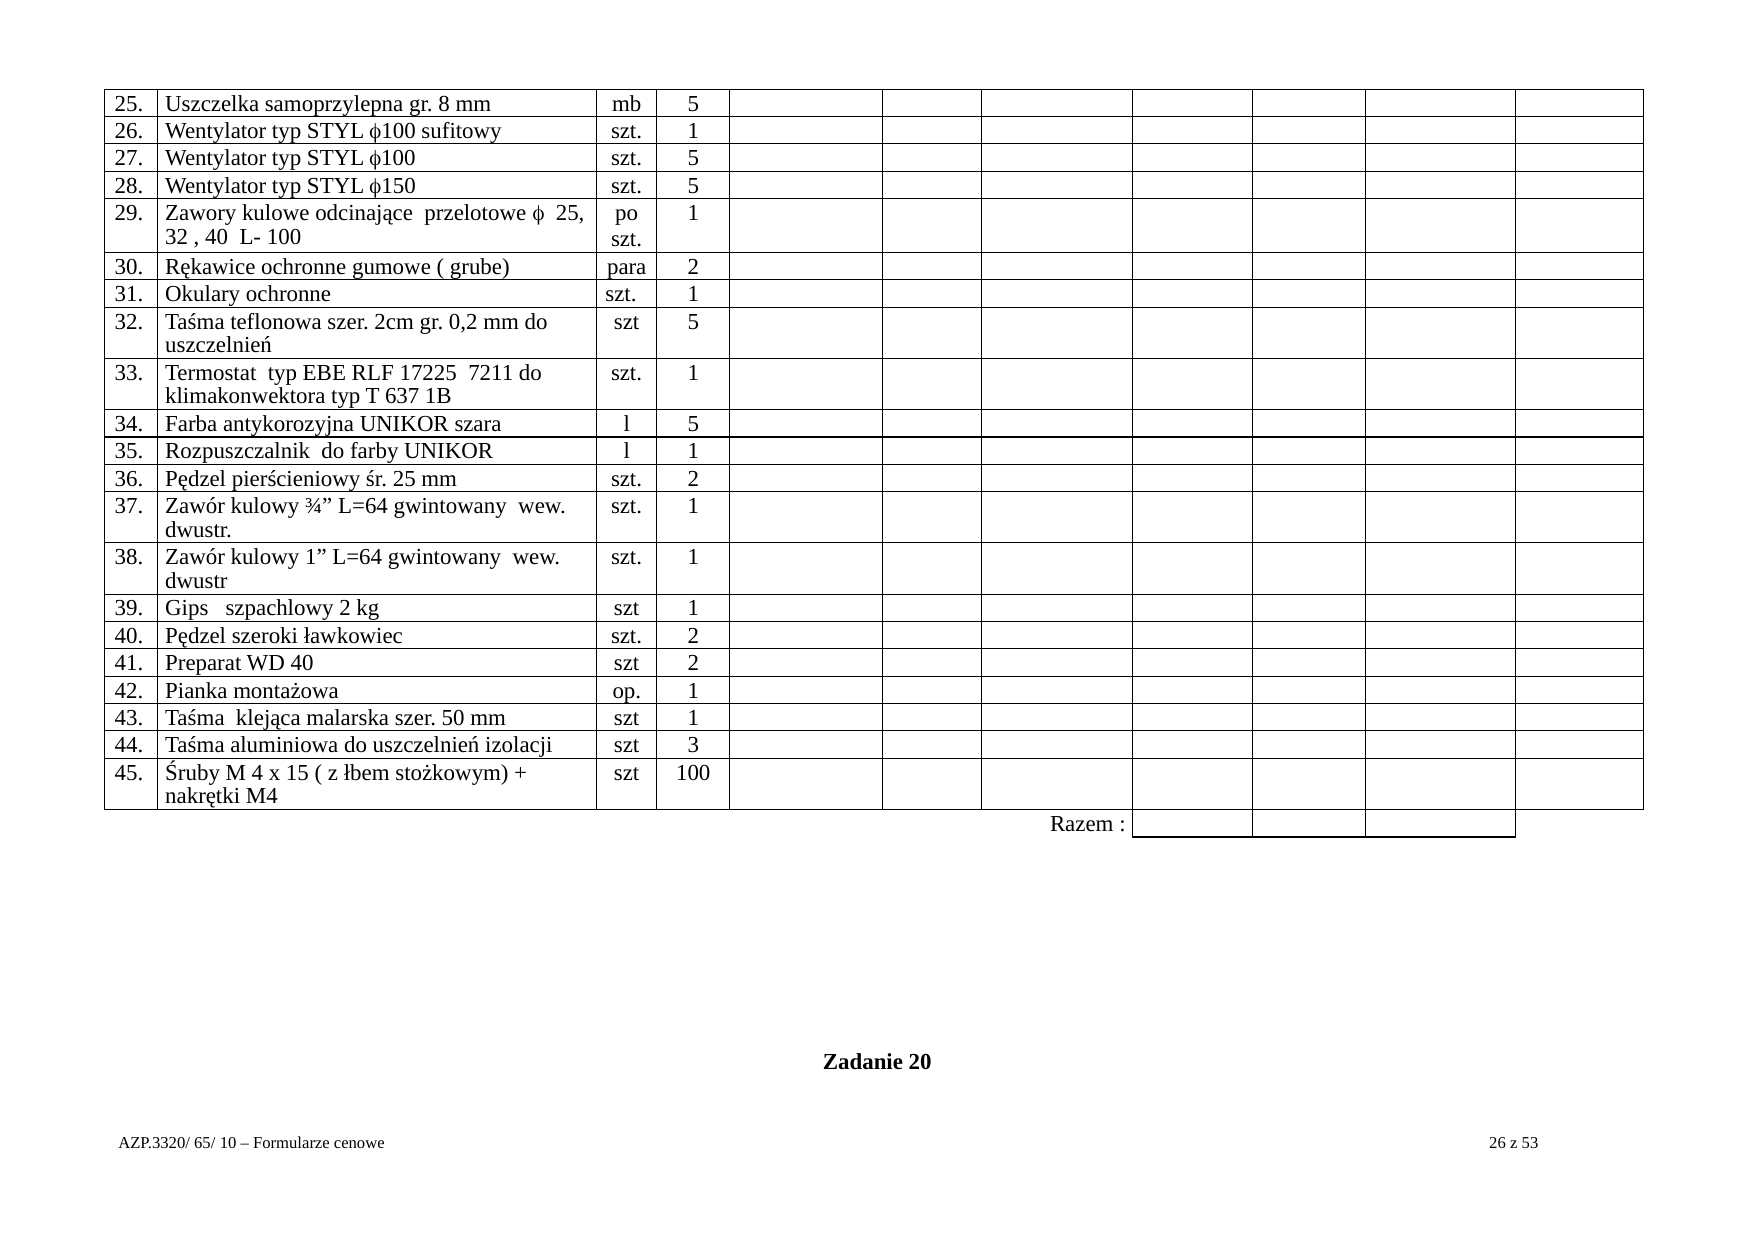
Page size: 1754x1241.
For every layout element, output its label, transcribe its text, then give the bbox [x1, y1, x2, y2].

table_cell [1133, 280, 1252, 307]
table_cell [1253, 199, 1365, 252]
table_cell [1516, 622, 1643, 648]
table_cell [1366, 704, 1515, 730]
table_cell [730, 308, 882, 358]
table_cell szt. [597, 622, 656, 648]
table_cell [982, 622, 1132, 648]
table_cell Zawór kulowy 1” L=64 gwintowany wew. dwustr [158, 543, 596, 593]
table_cell szt. [597, 359, 656, 409]
table_cell [1133, 172, 1252, 198]
table_cell [982, 649, 1132, 676]
table_cell [1516, 280, 1643, 307]
table_cell [1366, 117, 1515, 143]
table_cell [1133, 677, 1252, 703]
table_cell [883, 172, 981, 198]
table_cell 1 [657, 359, 729, 409]
table_cell [1366, 465, 1515, 491]
table_cell [730, 492, 882, 542]
table_cell [1133, 622, 1252, 648]
table_cell [1253, 308, 1365, 358]
table_cell [883, 90, 981, 116]
table_cell [730, 199, 882, 252]
table_cell Wentylator typ STYL 100 [158, 144, 596, 171]
table_cell [1133, 410, 1252, 436]
table_cell [883, 731, 981, 758]
table_cell [730, 172, 882, 198]
table_cell [1516, 543, 1643, 593]
table_cell [1253, 90, 1365, 116]
table_cell [730, 759, 882, 809]
table_cell [1253, 622, 1365, 648]
table_cell [1133, 438, 1252, 464]
table_cell [883, 704, 981, 730]
table_cell [1133, 90, 1252, 116]
table_cell [1133, 199, 1252, 252]
table_cell [1516, 677, 1643, 703]
table_cell [1366, 280, 1515, 307]
table_cell [105, 90, 157, 116]
table_cell [1516, 117, 1643, 143]
table_cell [1253, 759, 1365, 809]
table_cell [1253, 492, 1365, 542]
table_cell [105, 543, 157, 593]
table_cell [883, 117, 981, 143]
table_cell [105, 280, 157, 307]
table_cell [1516, 253, 1643, 279]
table_cell [1366, 410, 1515, 436]
table_cell 1 [657, 438, 729, 464]
table_cell [1253, 280, 1365, 307]
table_cell Rozpuszczalnik do farby UNIKOR [158, 438, 596, 464]
table_cell [105, 410, 157, 436]
table_cell [105, 144, 157, 171]
table_cell 2 [657, 649, 729, 676]
table_cell [1366, 677, 1515, 703]
table_cell [1133, 465, 1252, 491]
table_cell [105, 649, 157, 676]
table_cell Uszczelka samoprzylepna gr. 8 mm [158, 90, 596, 116]
table_cell szt [597, 704, 656, 730]
table_cell [883, 622, 981, 648]
table_cell [1366, 595, 1515, 621]
table_cell [1366, 492, 1515, 542]
table_cell szt. [597, 465, 656, 491]
table_cell [1516, 359, 1643, 409]
table_cell Rękawice ochronne gumowe ( grube) [158, 253, 596, 279]
table_cell [1133, 649, 1252, 676]
table_cell 3 [657, 731, 729, 758]
table_cell [1366, 144, 1515, 171]
table_cell [105, 731, 157, 758]
table_cell [883, 543, 981, 593]
table_cell Farba antykorozyjna UNIKOR szara [158, 410, 596, 436]
table_cell [1366, 810, 1515, 836]
table_cell 2 [657, 622, 729, 648]
table_cell 1 [657, 543, 729, 593]
table_cell [730, 595, 882, 621]
table_cell [730, 465, 882, 491]
table_cell [105, 677, 157, 703]
table_cell 1 [657, 492, 729, 542]
table_cell 1 [657, 117, 729, 143]
table_cell [1635, 810, 1639, 836]
table_cell [1133, 359, 1252, 409]
table_cell szt [597, 595, 656, 621]
table_cell [883, 144, 981, 171]
table_cell [883, 253, 981, 279]
table_cell [730, 144, 882, 171]
table_cell szt [597, 649, 656, 676]
table_cell szt. [597, 117, 656, 143]
table_cell [1133, 759, 1252, 809]
table_cell mb [597, 90, 656, 116]
table_cell [1366, 731, 1515, 758]
table_cell [982, 144, 1132, 171]
table_cell 100 [657, 759, 729, 809]
table_cell [982, 117, 1132, 143]
table_cell Termostat typ EBE RLF 17225 7211 do klimakonwektora typ T 637 1B [158, 359, 596, 409]
table_cell [883, 410, 981, 436]
table_cell [982, 253, 1132, 279]
table_cell [982, 172, 1132, 198]
table_cell [730, 410, 882, 436]
table_cell 1 [657, 677, 729, 703]
table_cell [730, 704, 882, 730]
table_cell [1516, 172, 1643, 198]
table_cell [1133, 704, 1252, 730]
table_cell [982, 410, 1132, 436]
table_cell [1253, 172, 1365, 198]
table_cell [1253, 704, 1365, 730]
table_cell szt. [597, 280, 656, 307]
table_cell [1516, 759, 1643, 809]
table_cell szt. [597, 144, 656, 171]
table_cell 5 [657, 90, 729, 116]
table_cell [1516, 144, 1643, 171]
table_cell 5 [657, 144, 729, 171]
table_cell Wentylator typ STYL 100 sufitowy [158, 117, 596, 143]
table_cell [1133, 543, 1252, 593]
table_cell [1366, 359, 1515, 409]
table_cell [982, 90, 1132, 116]
table_cell Pędzel pierścieniowy śr. 25 mm [158, 465, 596, 491]
table_cell [730, 543, 882, 593]
table_cell szt. [597, 492, 656, 542]
table_cell [730, 438, 882, 464]
table_cell [1366, 90, 1515, 116]
table_cell 5 [657, 410, 729, 436]
table_cell [105, 622, 157, 648]
table_cell [883, 308, 981, 358]
table_cell [883, 280, 981, 307]
table_cell 1 [657, 199, 729, 252]
table_cell [1253, 410, 1365, 436]
table_cell Okulary ochronne [158, 280, 596, 307]
table_cell [1253, 677, 1365, 703]
table_cell [1133, 492, 1252, 542]
table_cell [982, 308, 1132, 358]
table_cell [1516, 308, 1643, 358]
table_cell [1516, 810, 1635, 836]
table_cell [1133, 810, 1252, 836]
table_cell [730, 359, 882, 409]
table_cell [1516, 649, 1643, 676]
table_cell Taśma klejąca malarska szer. 50 mm [158, 704, 596, 730]
table_cell [1133, 144, 1252, 171]
table_cell Taśma aluminiowa do uszczelnień izolacji [158, 731, 596, 758]
table_cell [1253, 731, 1365, 758]
table_cell [105, 117, 157, 143]
table_cell [883, 199, 981, 252]
table_cell po szt. [597, 199, 656, 252]
table_cell szt [597, 731, 656, 758]
table_cell Śruby M 4 x 15 ( z łbem stożkowym) + nakrętki M4 [158, 759, 596, 809]
table_cell [982, 280, 1132, 307]
table_cell [1516, 595, 1643, 621]
table_cell [1366, 759, 1515, 809]
table_cell op. [597, 677, 656, 703]
table_cell [1516, 731, 1643, 758]
table_cell szt. [597, 543, 656, 593]
table_cell [105, 595, 157, 621]
table_cell Razem : [105, 810, 1132, 836]
table_cell [1133, 253, 1252, 279]
table_cell [1133, 117, 1252, 143]
table_cell Wentylator typ STYL 150 [158, 172, 596, 198]
table_cell [1133, 595, 1252, 621]
table_cell 2 [657, 465, 729, 491]
table_cell 5 [657, 308, 729, 358]
table_cell [982, 199, 1132, 252]
table_cell [1253, 438, 1365, 464]
table_cell szt. [597, 172, 656, 198]
table_cell [730, 677, 882, 703]
table_cell [982, 492, 1132, 542]
table_cell [105, 253, 157, 279]
table_cell Pianka montażowa [158, 677, 596, 703]
table_cell [1366, 543, 1515, 593]
table_cell [883, 759, 981, 809]
table_cell [105, 172, 157, 198]
table_cell [1133, 308, 1252, 358]
table_cell [730, 280, 882, 307]
table_cell [730, 731, 882, 758]
table_cell Gips szpachlowy 2 kg [158, 595, 596, 621]
table_cell [730, 253, 882, 279]
table_cell [883, 677, 981, 703]
table_cell [982, 438, 1132, 464]
table_cell [105, 199, 157, 252]
table_cell [1253, 649, 1365, 676]
table_cell Preparat WD 40 [158, 649, 596, 676]
table_cell [730, 117, 882, 143]
table_cell [1639, 810, 1643, 836]
table_cell [1516, 410, 1643, 436]
table_cell [105, 759, 157, 809]
table_cell [1366, 172, 1515, 198]
table_cell [730, 622, 882, 648]
table_cell [1366, 649, 1515, 676]
table_cell [1516, 704, 1643, 730]
table_cell [883, 492, 981, 542]
table_cell l [597, 438, 656, 464]
table_cell 2 [657, 253, 729, 279]
table_cell [105, 308, 157, 358]
table_cell szt [597, 759, 656, 809]
text Zadanie 20 [118, 1048, 1636, 1074]
table_cell [1516, 492, 1643, 542]
table_cell [1366, 199, 1515, 252]
table_cell [730, 90, 882, 116]
table_cell [105, 359, 157, 409]
table_cell [1516, 90, 1643, 116]
table_cell [105, 438, 157, 464]
table_cell [982, 704, 1132, 730]
table_cell [982, 595, 1132, 621]
table_cell Zawór kulowy ¾” L=64 gwintowany wew. dwustr. [158, 492, 596, 542]
table_cell [1253, 359, 1365, 409]
table_cell [982, 543, 1132, 593]
table_cell para [597, 253, 656, 279]
table_cell [1366, 308, 1515, 358]
table_cell [883, 595, 981, 621]
table_cell [1253, 810, 1365, 836]
table_cell 1 [657, 280, 729, 307]
table_cell [982, 731, 1132, 758]
table_cell [982, 359, 1132, 409]
table_cell [1366, 438, 1515, 464]
table_cell [1366, 622, 1515, 648]
table_cell [883, 649, 981, 676]
table_cell [1253, 465, 1365, 491]
table_cell [982, 677, 1132, 703]
table_cell [1253, 117, 1365, 143]
table_cell [1253, 144, 1365, 171]
table_cell [883, 465, 981, 491]
table_cell [1253, 543, 1365, 593]
table_cell 1 [657, 704, 729, 730]
table_cell [1366, 253, 1515, 279]
table_cell [883, 438, 981, 464]
table_cell [883, 359, 981, 409]
table_cell [1516, 438, 1643, 464]
table_cell [1516, 465, 1643, 491]
table_cell [1253, 253, 1365, 279]
table_cell [105, 465, 157, 491]
table_cell Taśma teflonowa szer. 2cm gr. 0,2 mm do uszczelnień [158, 308, 596, 358]
table_cell [982, 465, 1132, 491]
table_cell 5 [657, 172, 729, 198]
table_cell [105, 704, 157, 730]
table_cell [1516, 199, 1643, 252]
table_cell [105, 492, 157, 542]
table_cell Zawory kulowe odcinające przelotowe  25, 32 , 40 L- 100 [158, 199, 596, 252]
table_cell [1133, 731, 1252, 758]
table_cell Pędzel szeroki ławkowiec [158, 622, 596, 648]
table_cell l [597, 410, 656, 436]
table_cell [1253, 595, 1365, 621]
table_cell [730, 649, 882, 676]
table_cell szt [597, 308, 656, 358]
table_cell 1 [657, 595, 729, 621]
table_cell [982, 759, 1132, 809]
